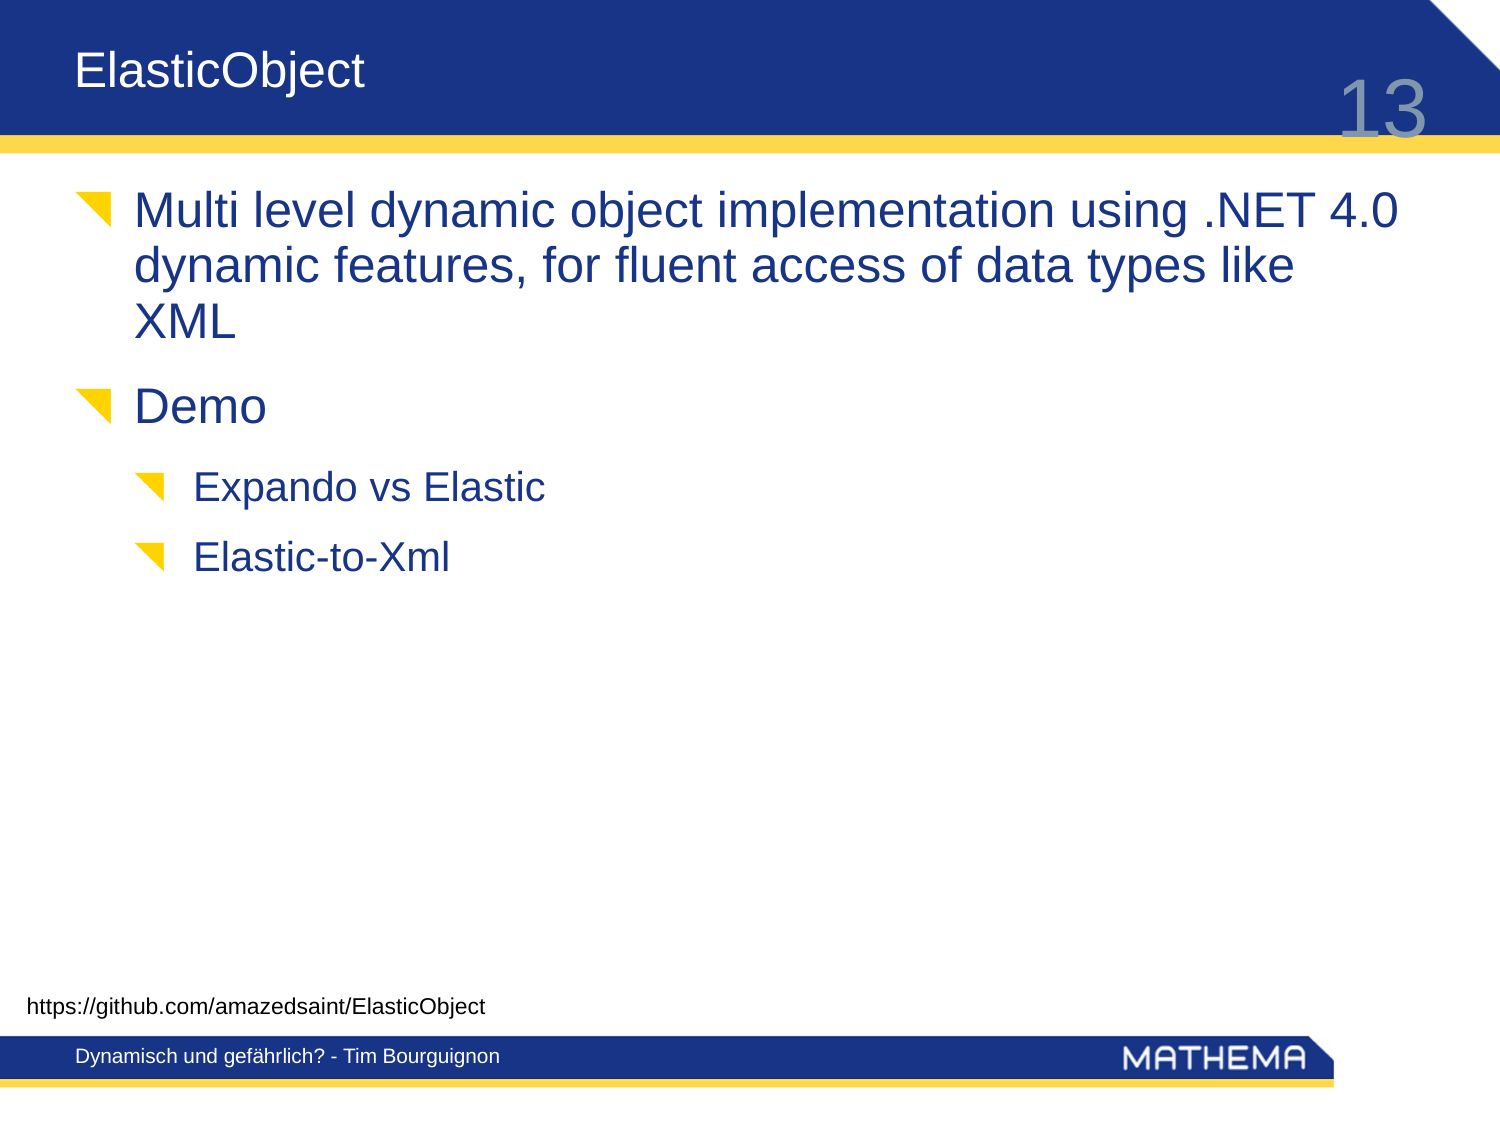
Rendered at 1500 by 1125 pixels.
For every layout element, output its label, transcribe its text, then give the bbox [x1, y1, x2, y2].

picture [0, 0, 1500, 1125]
title ElasticObject [73, 40, 1276, 100]
list Multi level dynamic object implementation using .NET 4.0 dynamic features, for fluent access of data types like XML Demo Expando vs Elastic Elastic-to-Xml [75, 181, 1426, 1008]
text_box https://github.com/amazedsaint/ElasticObject [11, 986, 1252, 1039]
